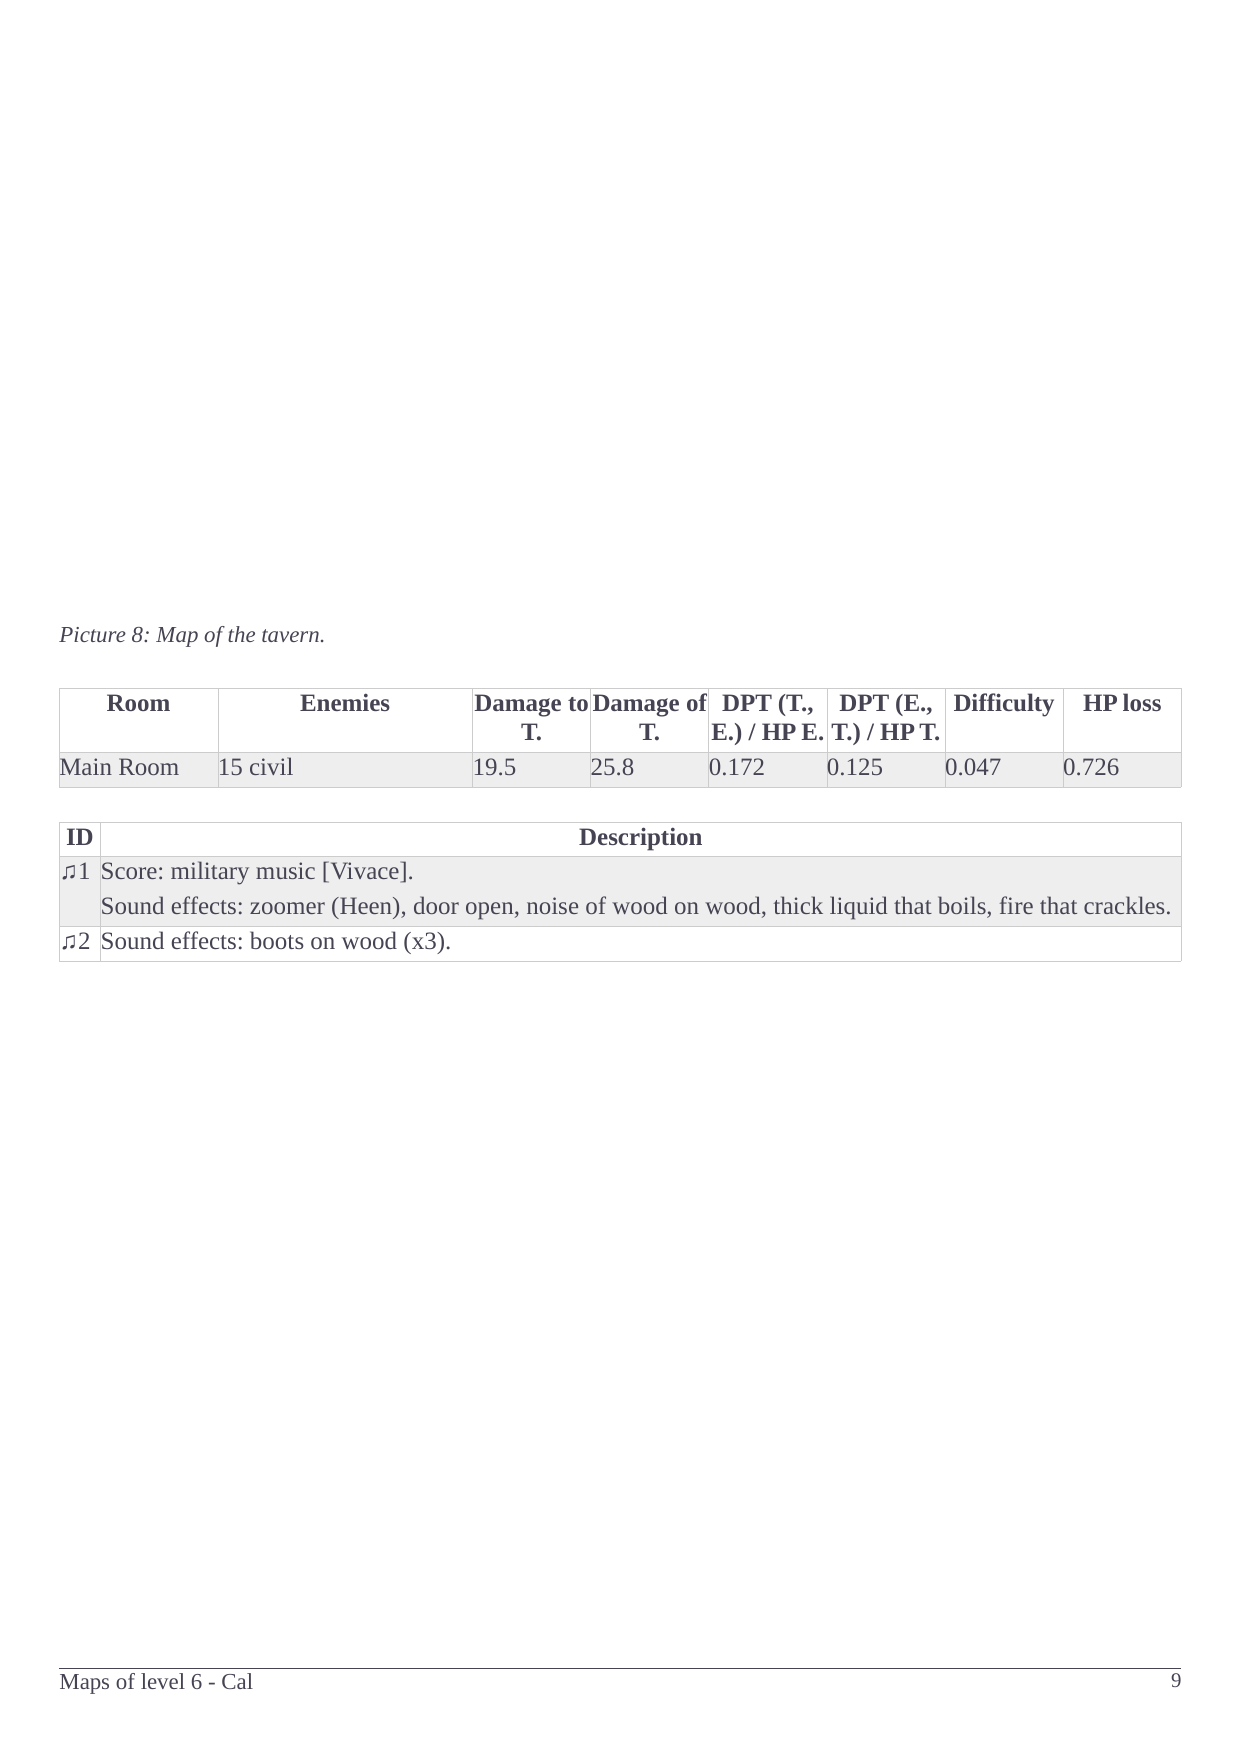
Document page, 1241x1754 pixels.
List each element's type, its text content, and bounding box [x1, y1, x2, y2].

table_header [64, 628, 70, 635]
table_header Room [60, 689, 218, 752]
table_cell 0.125 [828, 753, 945, 787]
table_cell 0.172 [709, 753, 827, 787]
table_cell Score: military music [Vivace]. Sound effects: zoomer (Heen), door open, noise of wood on wood, thick liquid that boils, fire that crackles. [101, 857, 1181, 926]
table_cell ♫2 [60, 927, 100, 961]
table_header [59, 59, 1181, 654]
table_cell 25.8 [591, 753, 708, 787]
table_cell 0.726 [1064, 753, 1181, 787]
table_header ID [60, 823, 100, 856]
table_header HP loss [1064, 689, 1181, 752]
table_header Enemies [219, 689, 472, 752]
table_cell 15 civil [219, 753, 472, 787]
table_header Difficulty [946, 689, 1063, 752]
table_header Description [101, 823, 1181, 856]
table_header Damage of T. [591, 689, 708, 752]
table_cell Sound effects: boots on wood (x3). [101, 927, 1181, 961]
table_header DPT (T., E.) / HP E. [709, 689, 827, 752]
table_cell ♫1 [60, 857, 100, 926]
table_cell Main Room [60, 753, 218, 787]
table_cell 19.5 [473, 753, 590, 787]
table_cell 0.047 [946, 753, 1063, 787]
table_header DPT (E., T.) / HP T. [828, 689, 945, 752]
table_cell [59, 654, 1181, 688]
table_cell [59, 788, 1181, 822]
table_header Damage to T. [473, 689, 590, 752]
